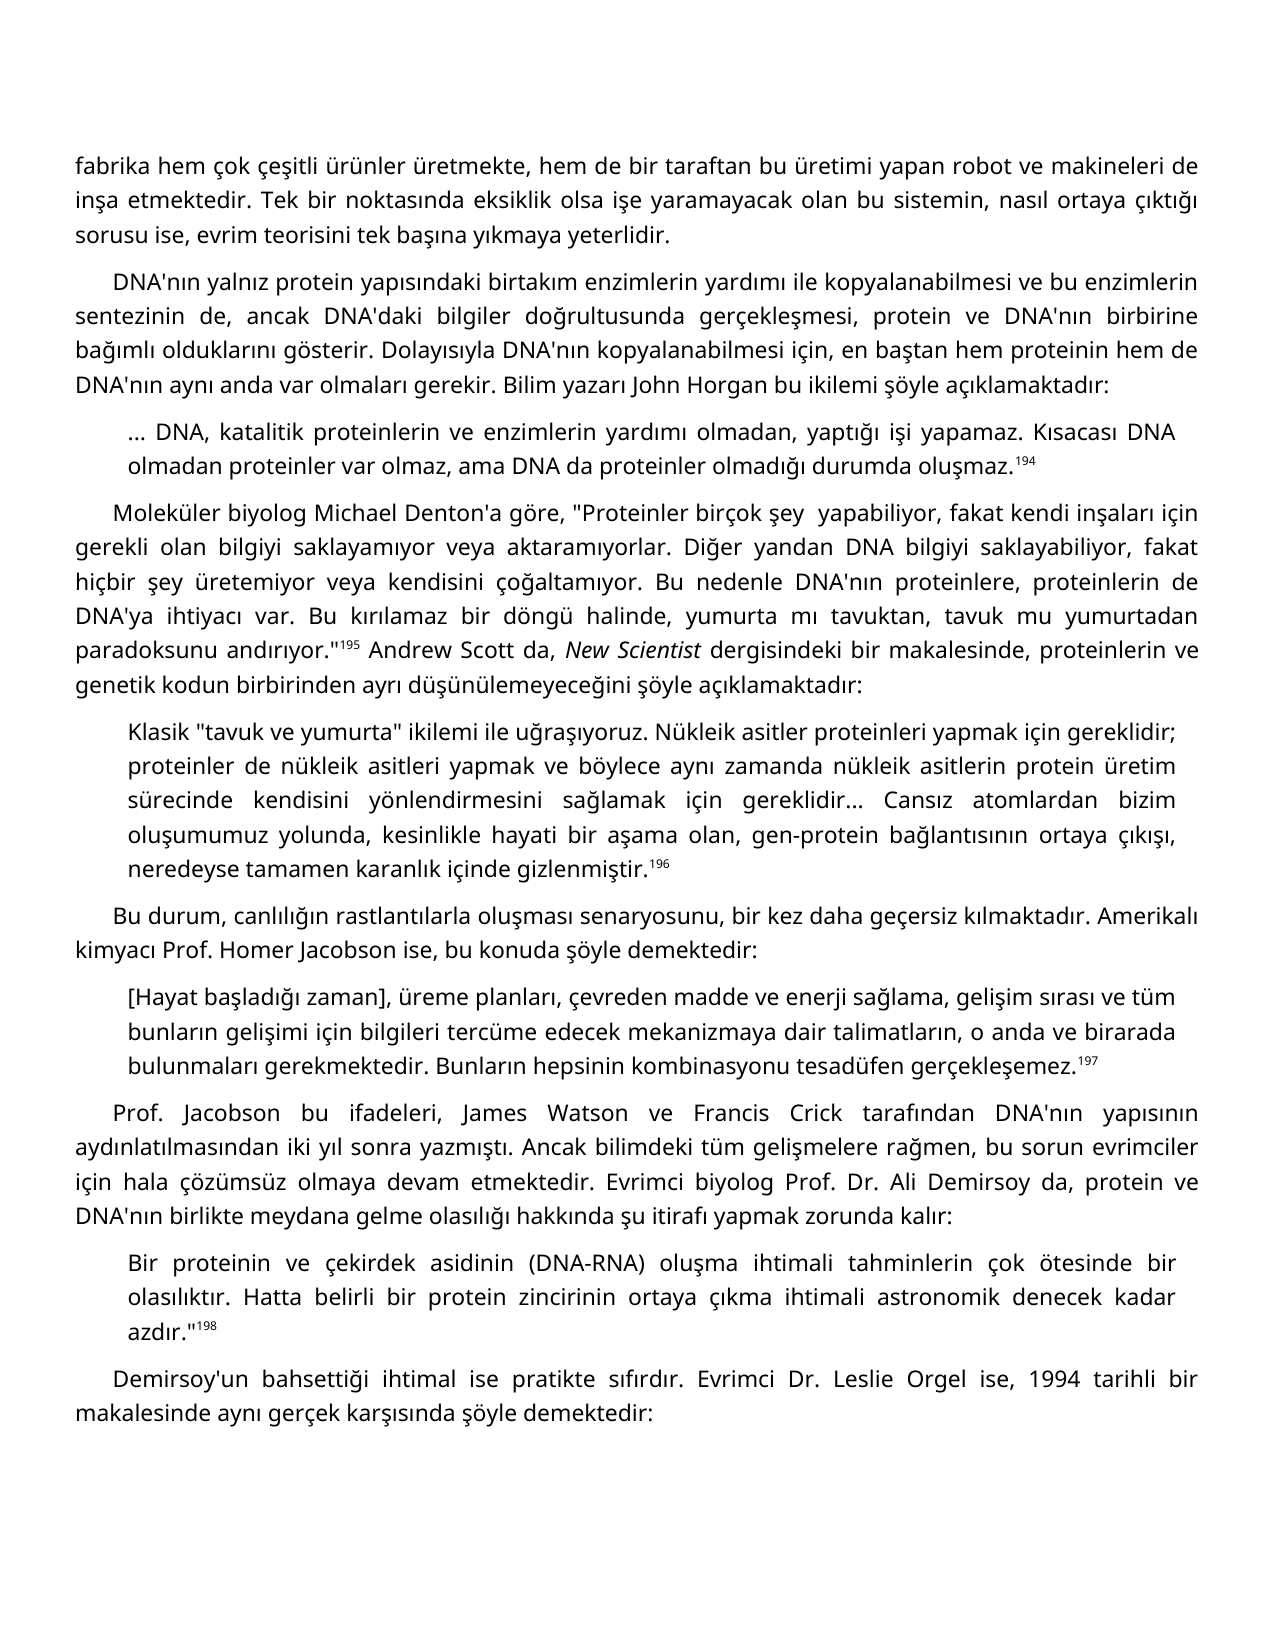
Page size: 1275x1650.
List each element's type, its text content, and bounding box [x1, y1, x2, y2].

text Klasik "tavuk ve yumurta" ikilemi ile uğraşıyoruz. Nükleik asitler proteinleri yapmak için gereklidir; proteinler de nükleik asitleri yapmak ve böylece aynı zamanda nükleik asitlerin protein üretim sürecinde kendisini yönlendirmesini sağlamak için gereklidir... Cansız atomlardan bizim oluşumumuz yolunda, kesinlikle hayati bir aşama olan, gen-protein bağlantısının ortaya çıkışı, neredeyse tamamen karanlık içinde gizlenmiştir.196 [127, 716, 1177, 884]
text Bir proteinin ve çekirdek asidinin (DNA-RNA) oluşma ihtimali tahminlerin çok ötesinde bir olasılıktır. Hatta belirli bir protein zincirinin ortaya çıkma ihtimali astronomik denecek kadar azdır."198 [127, 1247, 1177, 1347]
text DNA'nın yalnız protein yapısındaki birtakım enzimlerin yardımı ile kopyalanabilmesi ve bu enzimlerin sentezinin de, ancak DNA'daki bilgiler doğrultusunda gerçekleşmesi, protein ve DNA'nın birbirine bağımlı olduklarını gösterir. Dolayısıyla DNA'nın kopyalanabilmesi için, en baştan hem proteinin hem de DNA'nın aynı anda var olmaları gerekir. Bilim yazarı John Horgan bu ikilemi şöyle açıklamaktadır: [75, 266, 1200, 400]
text Prof. Jacobson bu ifadeleri, James Watson ve Francis Crick tarafından DNA'nın yapısının aydınlatılmasından iki yıl sonra yazmıştı. Ancak bilimdeki tüm gelişmelere rağmen, bu sorun evrimciler için hala çözümsüz olmaya devam etmektedir. Evrimci biyolog Prof. Dr. Ali Demirsoy da, protein ve DNA'nın birlikte meydana gelme olasılığı hakkında şu itirafı yapmak zorunda kalır: [75, 1097, 1200, 1231]
text Demirsoy'un bahsettiği ihtimal ise pratikte sıfırdır. Evrimci Dr. Leslie Orgel ise, 1994 tarihli bir makalesinde aynı gerçek karşısında şöyle demektedir: [75, 1362, 1200, 1428]
text fabrika hem çok çeşitli ürünler üretmekte, hem de bir taraftan bu üretimi yapan robot ve makineleri de inşa etmektedir. Tek bir noktasında eksiklik olsa işe yaramayacak olan bu sistemin, nasıl ortaya çıktığı sorusu ise, evrim teorisini tek başına yıkmaya yeterlidir. [75, 150, 1200, 250]
text [Hayat başladığı zaman], üreme planları, çevreden madde ve enerji sağlama, gelişim sırası ve tüm bunların gelişimi için bilgileri tercüme edecek mekanizmaya dair talimatların, o anda ve birarada bulunmaları gerekmektedir. Bunların hepsinin kombinasyonu tesadüfen gerçekleşemez.197 [127, 981, 1177, 1081]
text Moleküler biyolog Michael Denton'a göre, "Proteinler birçok şey yapabiliyor, fakat kendi inşaları için gerekli olan bilgiyi saklayamıyor veya aktaramıyorlar. Diğer yandan DNA bilgiyi saklayabiliyor, fakat hiçbir şey üretemiyor veya kendisini çoğaltamıyor. Bu nedenle DNA'nın proteinlere, proteinlerin de DNA'ya ihtiyacı var. Bu kırılamaz bir döngü halinde, yumurta mı tavuktan, tavuk mu yumurtadan paradoksunu andırıyor."195 Andrew Scott da, New Scientist dergisindeki bir makalesinde, proteinlerin ve genetik kodun birbirinden ayrı düşünülemeyeceğini şöyle açıklamaktadır: [75, 497, 1200, 700]
text ... DNA, katalitik proteinlerin ve enzimlerin yardımı olmadan, yaptığı işi yapamaz. Kısacası DNA olmadan proteinler var olmaz, ama DNA da proteinler olmadığı durumda oluşmaz.194 [127, 416, 1177, 481]
text Bu durum, canlılığın rastlantılarla oluşması senaryosunu, bir kez daha geçersiz kılmaktadır. Amerikalı kimyacı Prof. Homer Jacobson ise, bu konuda şöyle demektedir: [75, 900, 1200, 966]
